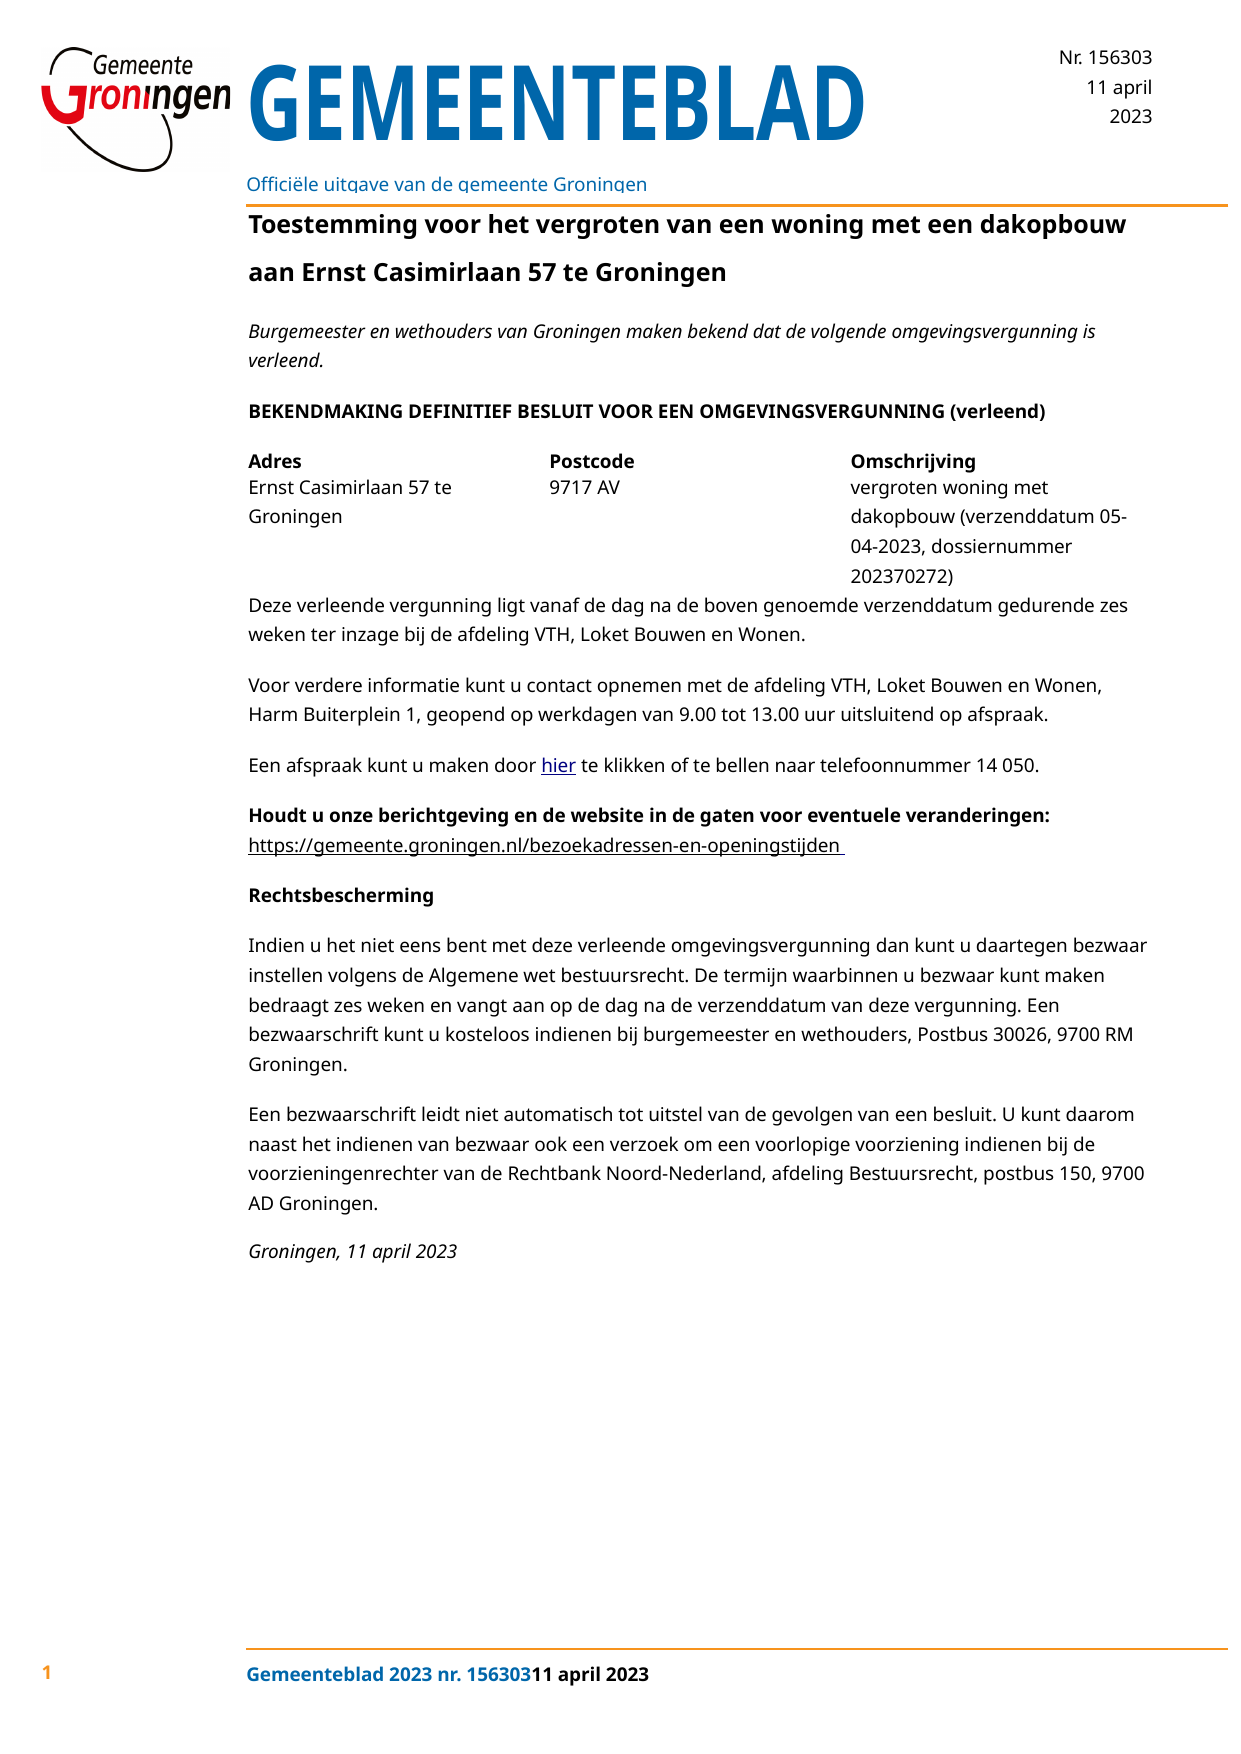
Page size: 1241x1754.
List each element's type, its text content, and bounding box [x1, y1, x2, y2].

text Burgemeester en wethouders van Groningen maken bekend dat de volgende omgevingsvergunning is verleend. [248, 318, 1152, 373]
text BEKENDMAKING DEFINITIEF BESLUIT VOOR EEN OMGEVINGSVERGUNNING (verleend) [248, 398, 1152, 424]
table_header Postcode [549, 449, 850, 474]
text Voor verdere informatie kunt u contact opnemen met de afdeling VTH, Loket Bouwen en Wonen, Harm Buiterplein 1, geopend op werkdagen van 9.00 tot 13.00 uur uitsluitend op afspraak. [248, 672, 1152, 727]
table_cell 9717 AV [549, 474, 850, 589]
text Indien u het niet eens bent met deze verleende omgevingsvergunning dan kunt u daartegen bezwaar instellen volgens de Algemene wet bestuursrecht. De termijn waarbinnen u bezwaar kunt maken bedraagt zes weken en vangt aan op de dag na de verzenddatum van deze vergunning. Een bezwaarschrift kunt u kosteloos indienen bij burgemeester en wethouders, Postbus 30026, 9700 RM Groningen. [248, 933, 1152, 1077]
text Een bezwaarschrift leidt niet automatisch tot uitstel van de gevolgen van een besluit. U kunt daarom naast het indienen van bezwaar ook een verzoek om een voorlopige voorziening indienen bij de voorzieningenrechter van de Rechtbank Noord-Nederland, afdeling Bestuursrecht, postbus 150, 9700 AD Groningen. [248, 1101, 1152, 1216]
table_cell Ernst Casimirlaan 57 te Groningen [248, 474, 549, 589]
text Groningen, 11 april 2023 [248, 1238, 1152, 1264]
table_header Adres [248, 449, 549, 474]
text Een afspraak kunt u maken door hier te klikken of te bellen naar telefoonnummer 14 050. [248, 752, 1152, 778]
text Houdt u onze berichtgeving en de website in de gaten voor eventuele veranderingen: https://gemeente.groningen.nl/bezoekadressen-en-openingstijden [248, 802, 1152, 858]
table_cell vergroten woning met dakopbouw (verzenddatum 05-04-2023, dossiernummer 202370272) [850, 474, 1152, 589]
text Rechtsbescherming [248, 882, 1152, 908]
text Deze verleende vergunning ligt vanaf de dag na de boven genoemde verzenddatum gedurende zes weken ter inzage bij de afdeling VTH, Loket Bouwen en Wonen. [248, 592, 1152, 647]
text Toestemming voor het vergroten van een woning met een dakopbouw aan Ernst Casimirlaan 57 te Groningen [248, 207, 1152, 288]
table_header Omschrijving [850, 449, 1152, 474]
picture [41, 47, 231, 172]
